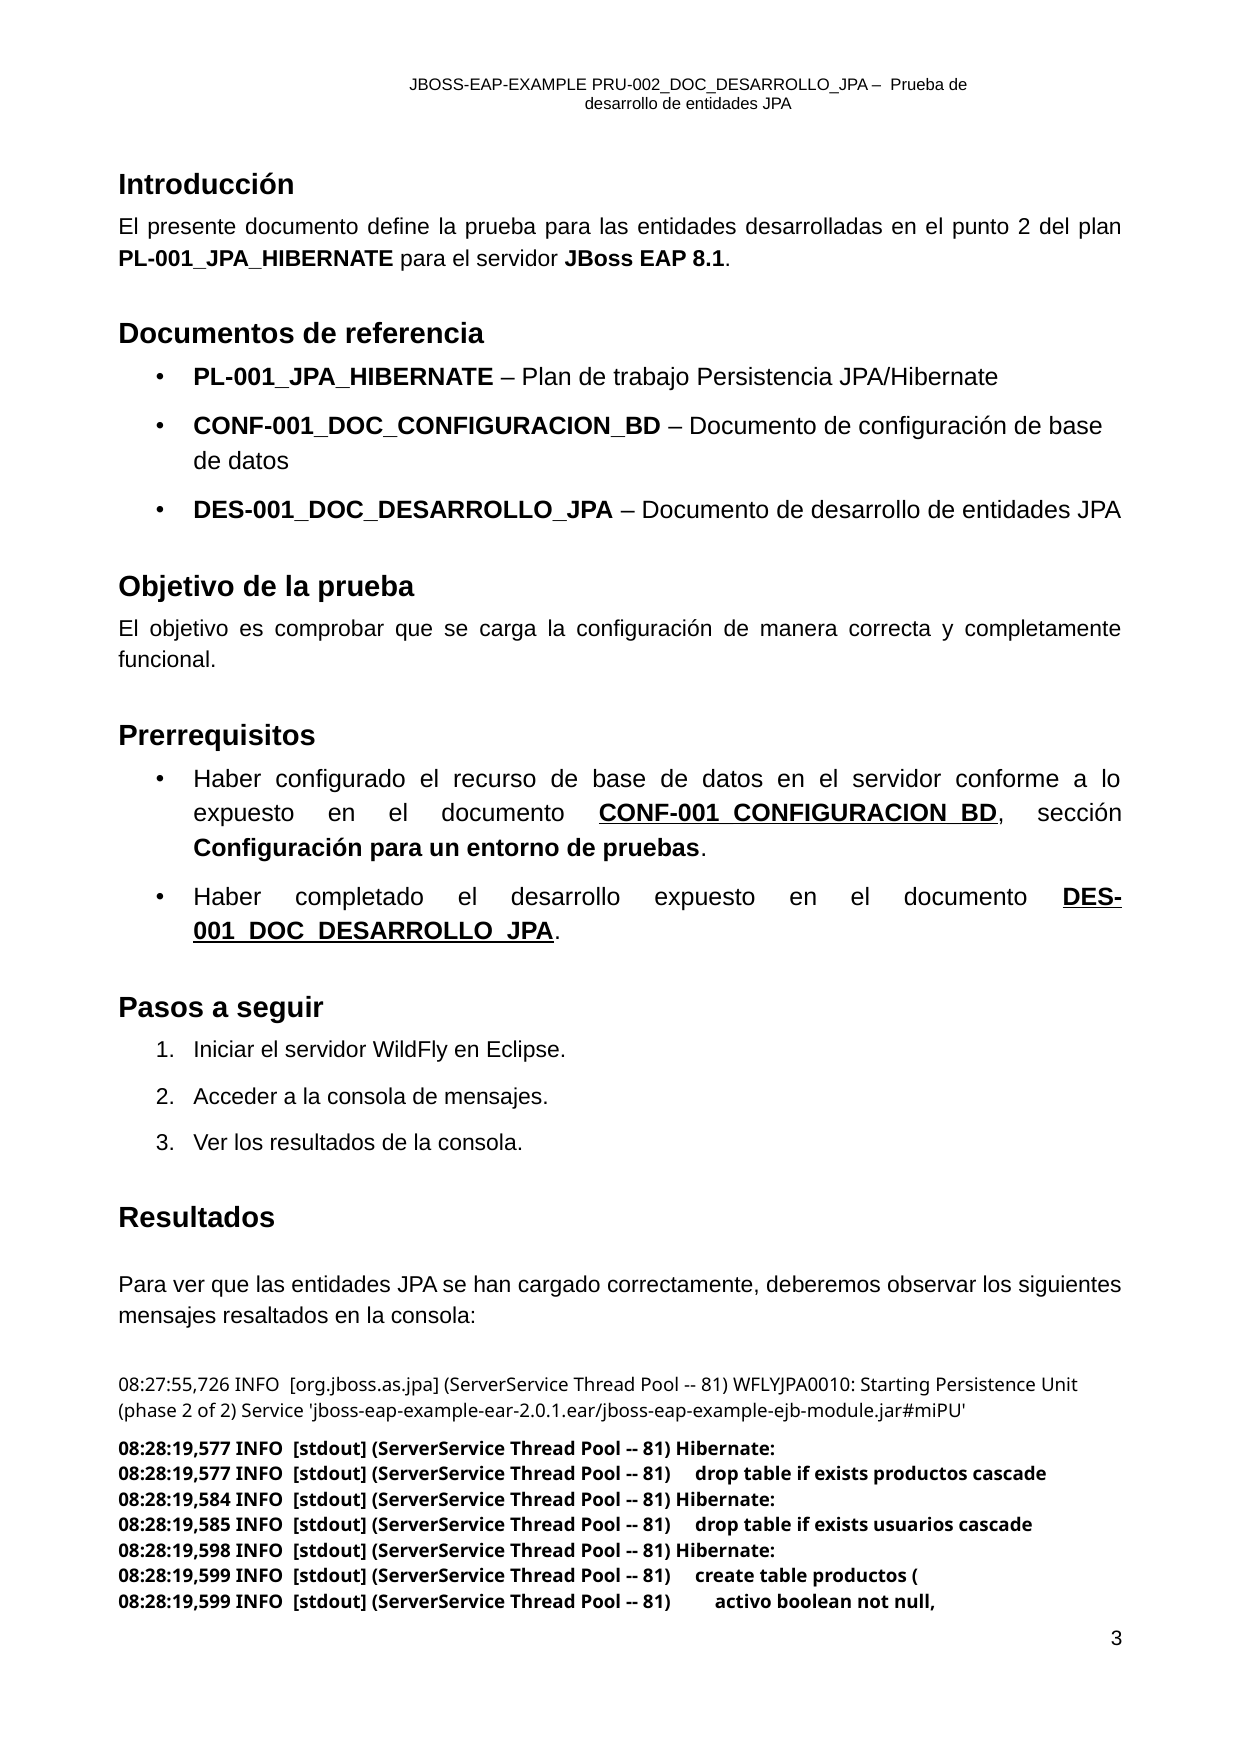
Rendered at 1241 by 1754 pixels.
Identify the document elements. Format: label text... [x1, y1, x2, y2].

list Acceder a la consola de mensajes. [156, 1083, 1122, 1109]
text 08:28:19,599 INFO [stdout] (ServerService Thread Pool -- 81) create table productos ( [118, 1563, 1122, 1588]
list DES-001_DOC_DESARROLLO_JPA – Documento de desarrollo de entidades JPA [156, 495, 1122, 523]
text 08:28:19,577 INFO [stdout] (ServerService Thread Pool -- 81) Hibernate: [118, 1435, 1122, 1461]
list Iniciar el servidor WildFly en Eclipse. [156, 1036, 1122, 1063]
text Para ver que las entidades JPA se han cargado correctamente, deberemos observar los siguientes mensajes resaltados en la consola: [118, 1271, 1122, 1329]
text 08:27:55,726 INFO [org.jboss.as.jpa] (ServerService Thread Pool -- 81) WFLYJPA0010: Starting Persistence Unit (phase 2 of 2) Service 'jboss-eap-example-ear-2.0.1.ear/jboss-eap-example-ejb-module.jar#miPU' [118, 1372, 1122, 1423]
subtitle Prerrequisitos [118, 718, 1122, 751]
subtitle Objetivo de la prueba [118, 569, 1122, 602]
list Haber configurado el recurso de base de datos en el servidor conforme a lo expuesto en el documento CONF-001_CONFIGURACION_BD, sección Configuración para un entorno de pruebas. [156, 764, 1122, 861]
text 08:28:19,584 INFO [stdout] (ServerService Thread Pool -- 81) Hibernate: [118, 1486, 1122, 1512]
list CONF-001_DOC_CONFIGURACION_BD – Documento de configuración de base de datos [156, 411, 1122, 474]
text El objetivo es comprobar que se carga la configuración de manera correcta y completamente funcional. [118, 615, 1122, 673]
text 08:28:19,599 INFO [stdout] (ServerService Thread Pool -- 81) activo boolean not null, [118, 1588, 1122, 1614]
list Haber completado el desarrollo expuesto en el documento DES-001_DOC_DESARROLLO_JPA. [156, 882, 1122, 945]
text El presente documento define la prueba para las entidades desarrolladas en el punto 2 del plan PL-001_JPA_HIBERNATE para el servidor JBoss EAP 8.1. [118, 213, 1122, 271]
text 08:28:19,585 INFO [stdout] (ServerService Thread Pool -- 81) drop table if exists usuarios cascade [118, 1512, 1122, 1537]
list PL-001_JPA_HIBERNATE – Plan de trabajo Persistencia JPA/Hibernate [156, 362, 1122, 391]
subtitle Introducción [118, 167, 1122, 201]
list Ver los resultados de la consola. [156, 1129, 1122, 1155]
text 08:28:19,598 INFO [stdout] (ServerService Thread Pool -- 81) Hibernate: [118, 1537, 1122, 1563]
subtitle Documentos de referencia [118, 316, 1122, 349]
subtitle Pasos a seguir [118, 990, 1122, 1024]
subtitle Resultados [118, 1200, 1122, 1233]
text 08:28:19,577 INFO [stdout] (ServerService Thread Pool -- 81) drop table if exists productos cascade [118, 1461, 1122, 1486]
